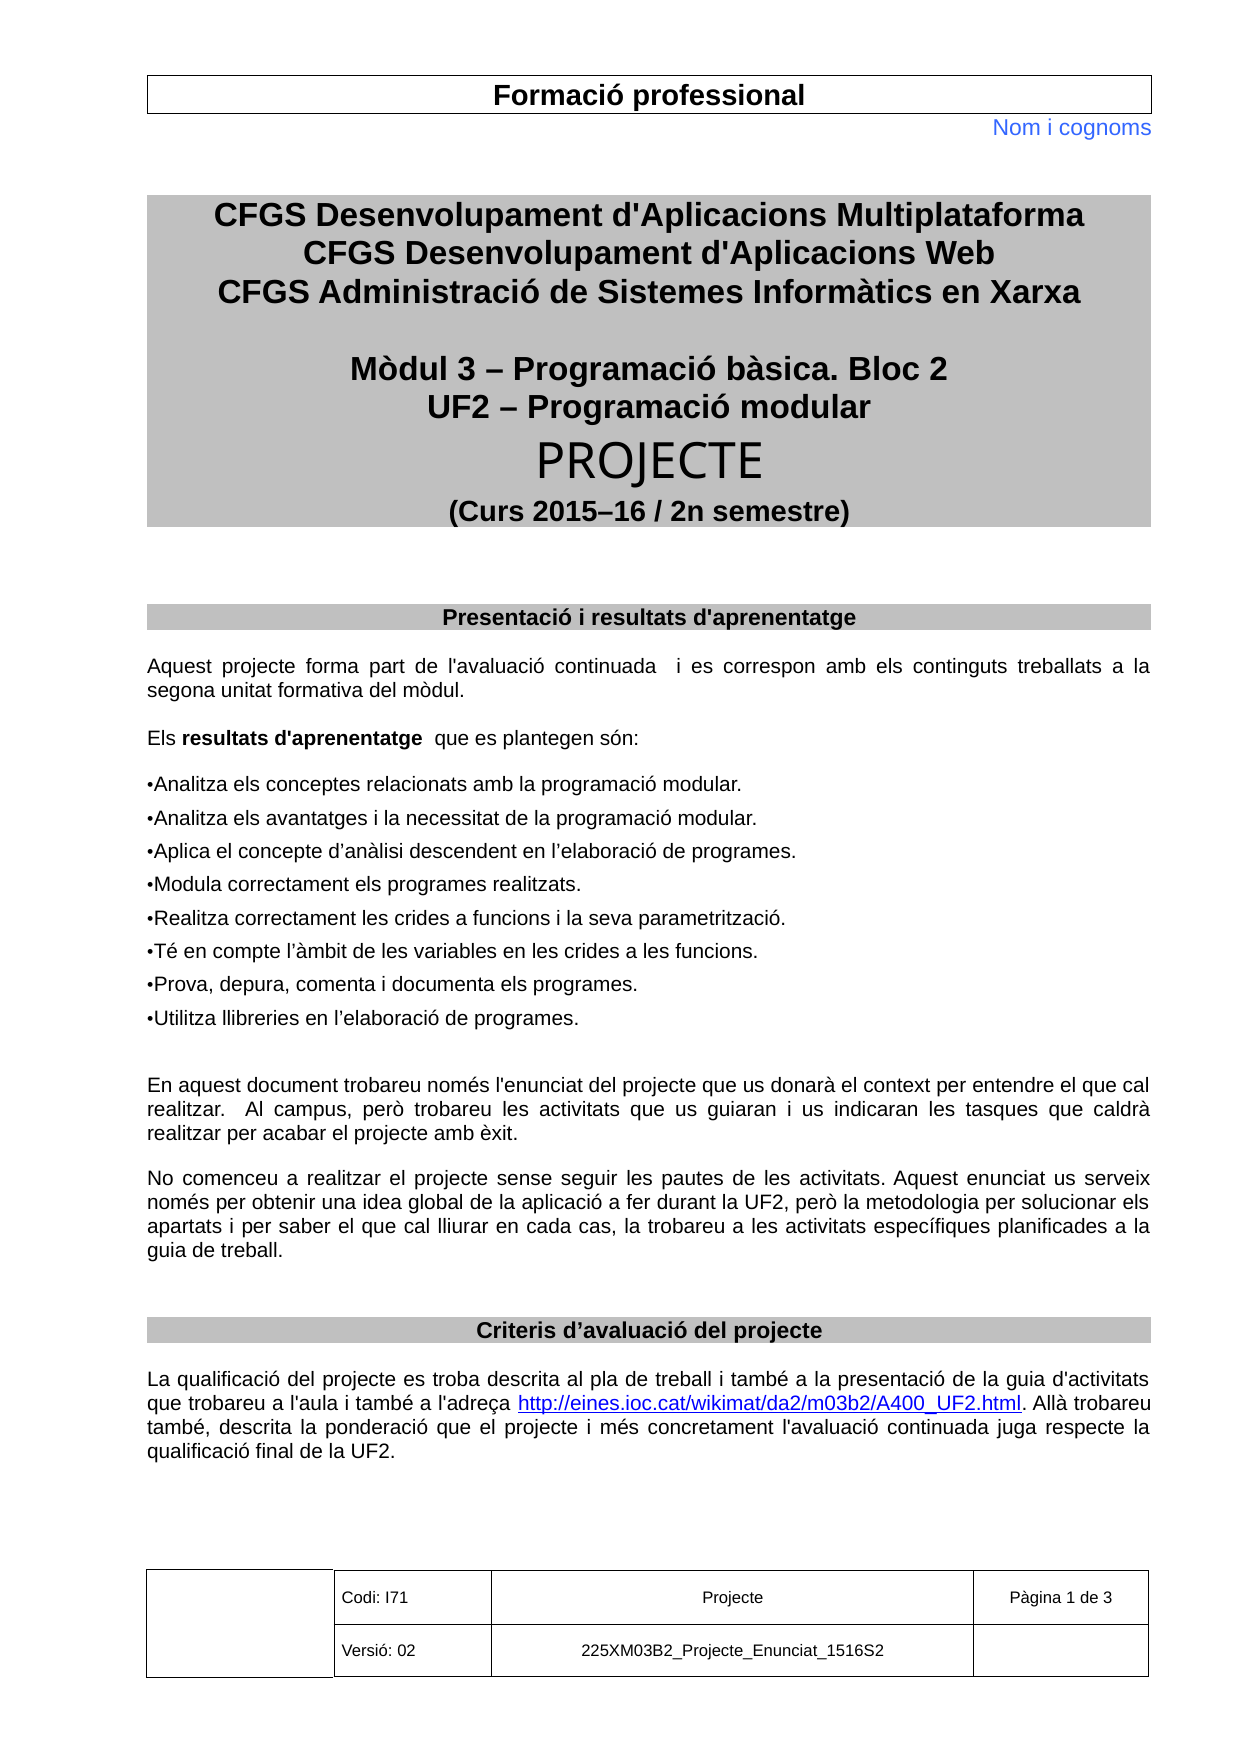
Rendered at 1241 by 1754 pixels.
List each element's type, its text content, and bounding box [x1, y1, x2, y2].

list Utilitza llibreries en l’elaboració de programes. [147, 996, 1151, 1029]
text PROJECTE [147, 426, 1151, 494]
list Analitza els avantatges i la necessitat de la programació modular. [147, 796, 1151, 829]
text CFGS Administració de Sistemes Informàtics en Xarxa [147, 272, 1151, 310]
text Els resultats d'aprenentatge que es plantegen són: [147, 726, 1151, 750]
text (Curs 2015–16 / 2n semestre) [147, 494, 1151, 527]
list Prova, depura, comenta i documenta els programes. [147, 963, 1151, 996]
subtitle Mòdul 3 – Programació bàsica. Bloc 2 [147, 349, 1151, 387]
text No comenceu a realitzar el projecte sense seguir les pautes de les activitats. Aquest enunciat us serveix només per obtenir una idea global de la aplicació a fer durant la UF2, però la metodologia per solucionar els apartats i per saber el que cal lliurar en cada cas, la trobareu a les activitats específiques planificades a la guia de treball. [147, 1166, 1151, 1262]
text CFGS Desenvolupament d'Aplicacions Multiplataforma [147, 195, 1151, 233]
list Analitza els conceptes relacionats amb la programació modular. [147, 763, 1151, 796]
text Criteris d’avaluació del projecte [147, 1317, 1151, 1343]
list Té en compte l’àmbit de les variables en les crides a les funcions. [147, 929, 1151, 963]
text La qualificació del projecte es troba descrita al pla de treball i també a la presentació de la guia d'activitats que trobareu a l'aula i també a l'adreça http://eines.ioc.cat/wikimat/da2/m03b2/A400_UF2.html. Allà trobareu també, descrita la ponderació que el projecte i més concretament l'avaluació continuada juga respecte la qualificació final de la UF2. [147, 1367, 1151, 1463]
text Presentació i resultats d'aprenentatge [147, 604, 1151, 630]
list Realitza correctament les crides a funcions i la seva parametrització. [147, 896, 1151, 929]
text Aquest projecte forma part de l'avaluació continuada i es correspon amb els continguts treballats a la segona unitat formativa del mòdul. [147, 654, 1151, 702]
list Modula correctament els programes realitzats. [147, 863, 1151, 896]
text En aquest document trobareu només l'enunciat del projecte que us donarà el context per entendre el que cal realitzar. Al campus, però trobareu les activitats que us guiaran i us indicaran les tasques que caldrà realitzar per acabar el projecte amb èxit. [147, 1073, 1151, 1145]
list Aplica el concepte d’anàlisi descendent en l’elaboració de programes. [147, 829, 1151, 863]
subtitle UF2 – Programació modular [147, 387, 1151, 426]
text CFGS Desenvolupament d'Aplicacions Web [147, 233, 1151, 272]
